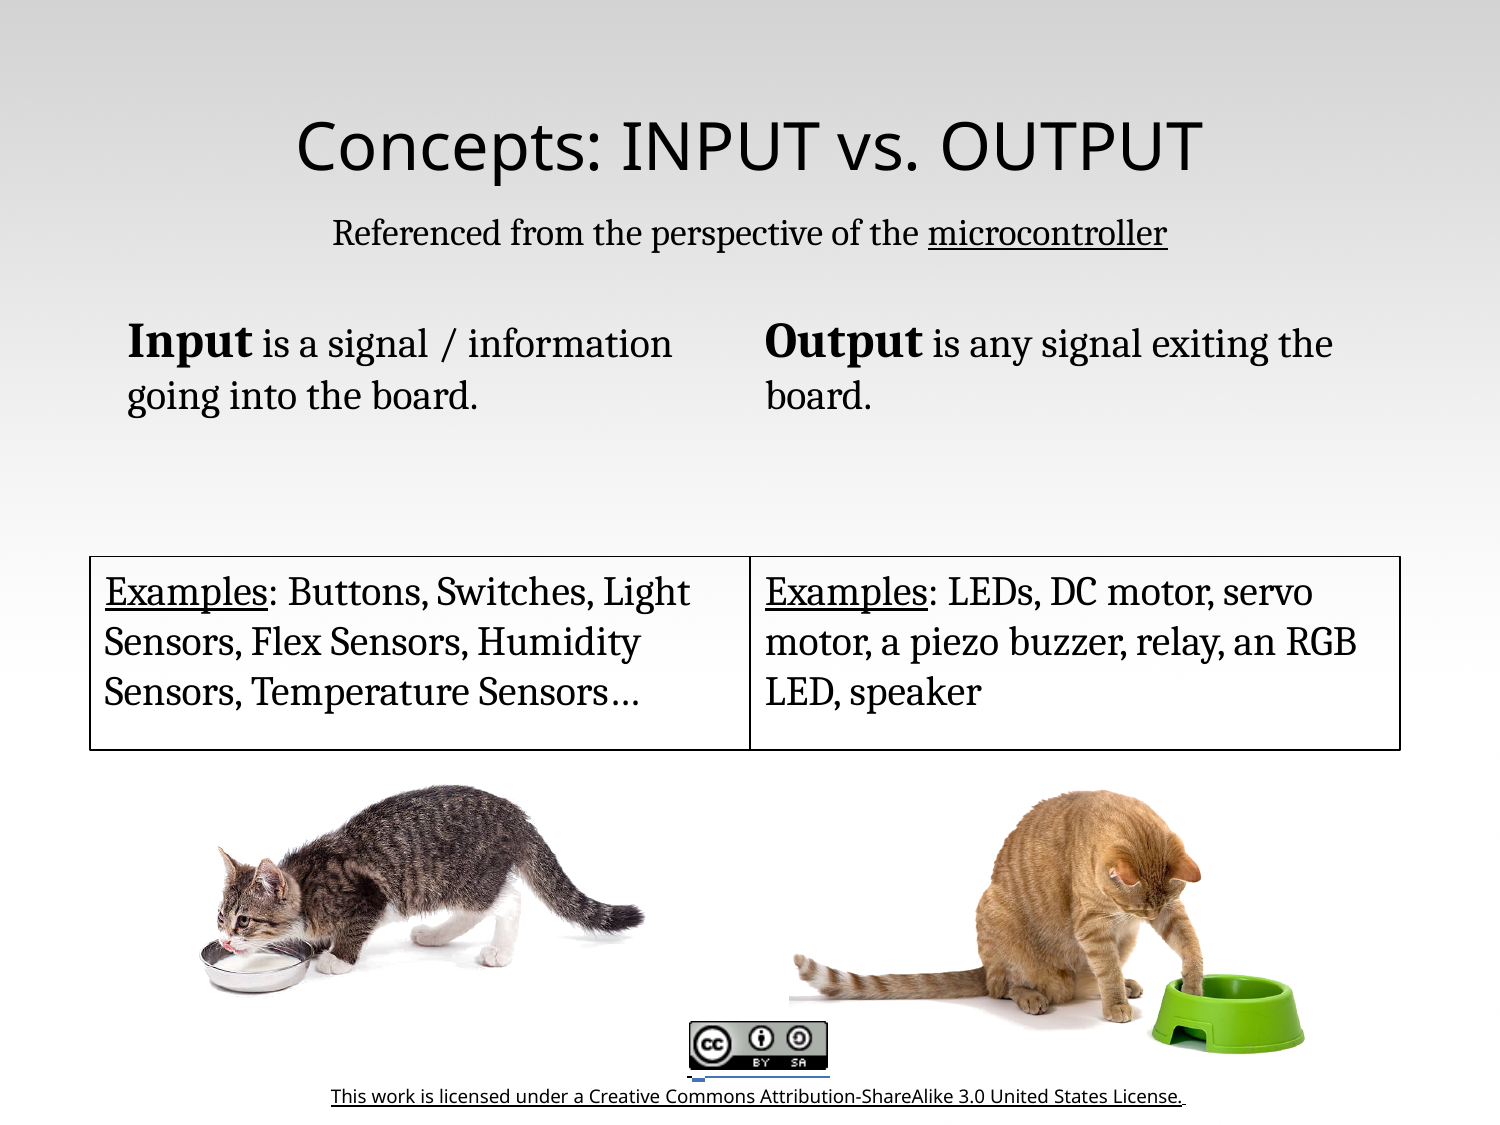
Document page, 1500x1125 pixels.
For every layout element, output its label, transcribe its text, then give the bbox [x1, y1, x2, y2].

picture [0, 0, 1500, 1125]
text_box Input is a signal / information going into the board. [112, 299, 750, 525]
text_box Output is any signal exiting the board. [750, 299, 1400, 525]
list Referenced from the perspective of the microcontroller [112, 200, 1388, 299]
text_box Examples: LEDs, DC motor, servo motor, a piezo buzzer, relay, an RGB LED, speaker [750, 556, 1400, 751]
text_box Examples: Buttons, Switches, Light Sensors, Flex Sensors, Humidity Sensors, Temperature Sensors… [89, 556, 750, 751]
title Concepts: INPUT vs. OUTPUT [112, 50, 1388, 200]
